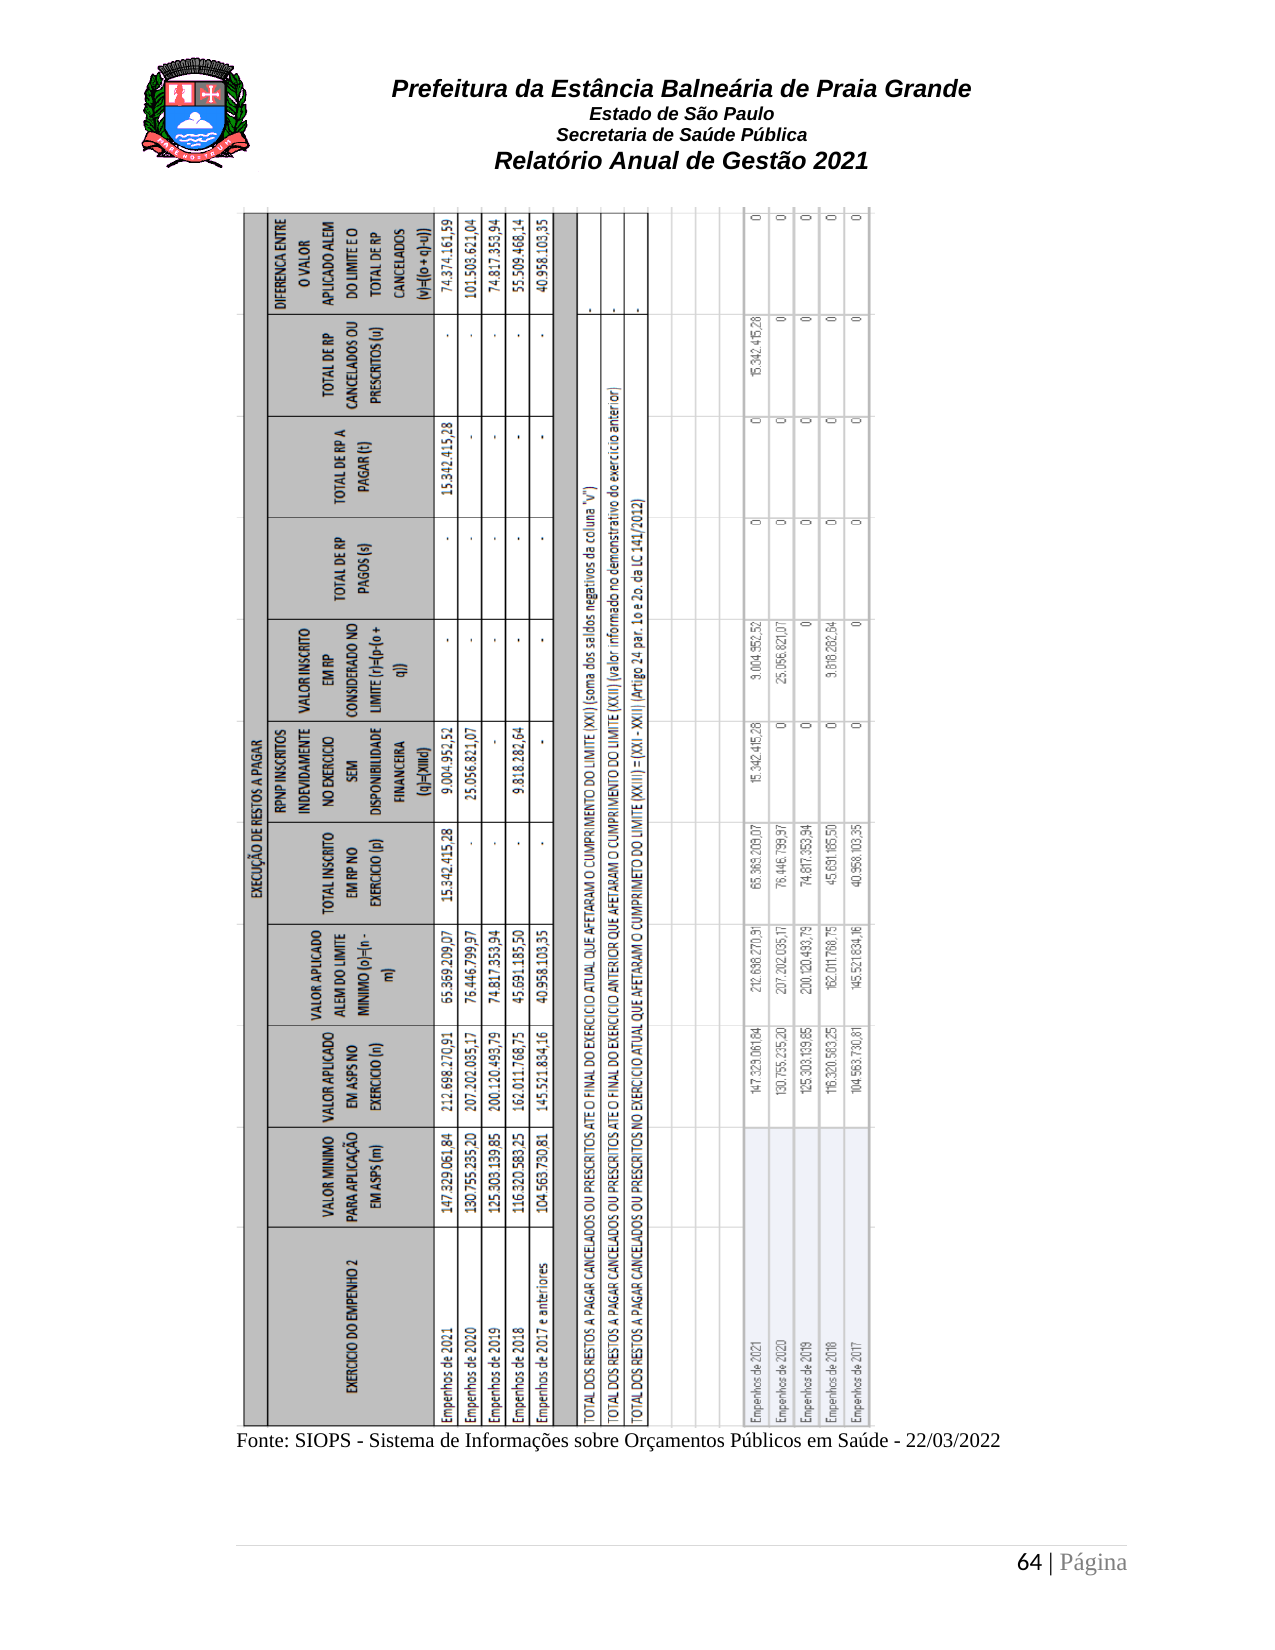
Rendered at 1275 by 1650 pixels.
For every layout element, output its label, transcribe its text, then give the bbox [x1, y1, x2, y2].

picture [132, 55, 259, 172]
text Fonte: SIOPS - Sistema de Informações sobre Orçamentos Públicos em Saúde - 22/03/2022 [236, 1427, 1127, 1452]
picture [237, 208, 875, 1427]
